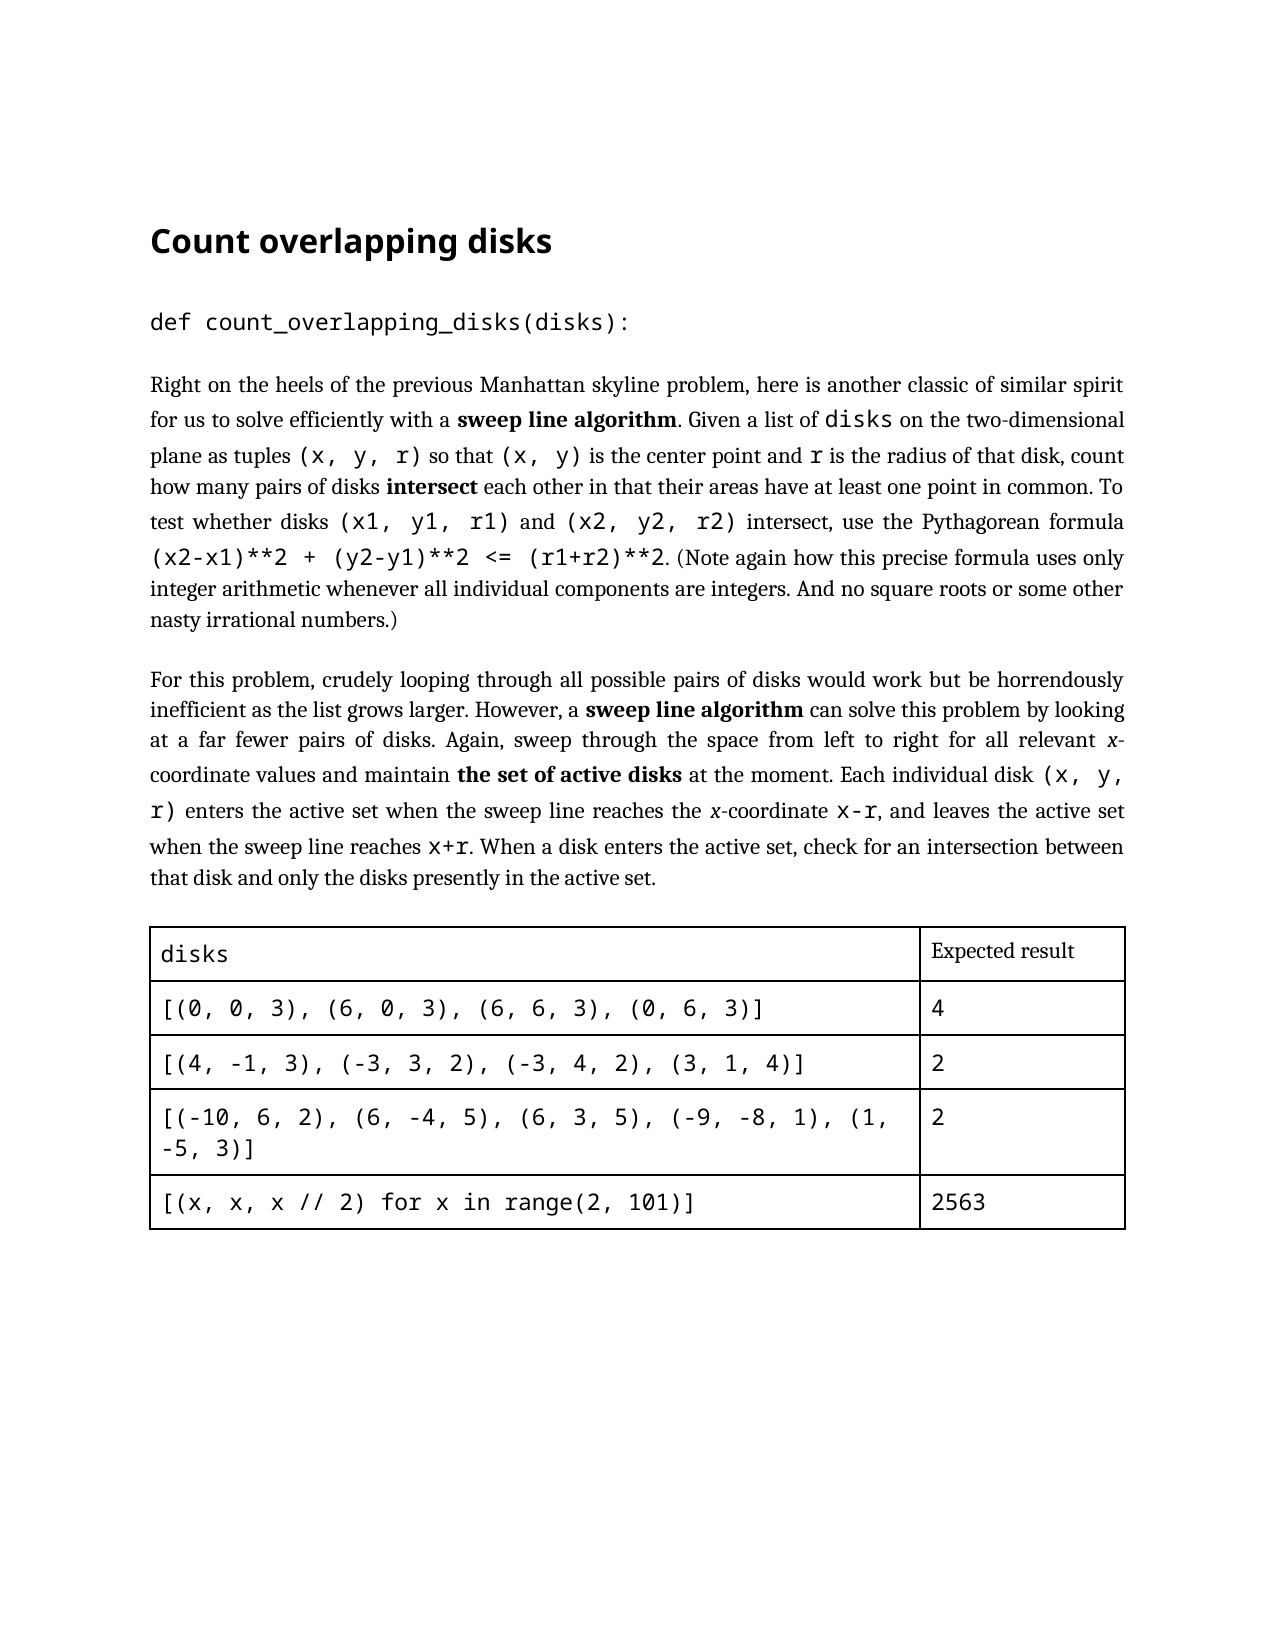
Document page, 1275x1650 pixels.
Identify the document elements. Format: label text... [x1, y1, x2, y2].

table_cell 2 [921, 1036, 1124, 1088]
text For this problem, crudely looping through all possible pairs of disks would work but be horrendously inefficient as the list grows larger. However, a sweep line algorithm can solve this problem by looking at a far fewer pairs of disks. Again, sweep through the space from left to right for all relevant x-coordinate values and maintain the set of active disks at the moment. Each individual disk (x, y, r) enters the active set when the sweep line reaches the x-coordinate x-r, and leaves the active set when the sweep line reaches x+r. When a disk enters the active set, check for an intersection between that disk and only the disks presently in the active set. [150, 667, 1125, 892]
table_cell 4 [921, 982, 1124, 1034]
subtitle Count overlapping disks [150, 218, 1125, 263]
table_cell 2563 [921, 1176, 1124, 1228]
table_cell [(-10, 6, 2), (6, -4, 5), (6, 3, 5), (-9, -8, 1), (1, -5, 3)] [151, 1090, 919, 1173]
table_header Expected result [921, 928, 1124, 980]
table_cell [(x, x, x // 2) for x in range(2, 101)] [151, 1176, 919, 1228]
table_cell [(4, -1, 3), (-3, 3, 2), (-3, 4, 2), (3, 1, 4)] [151, 1036, 919, 1088]
text def count_overlapping_disks(disks): [150, 306, 1125, 337]
text Right on the heels of the previous Manhattan skyline problem, here is another classic of similar spirit for us to solve efficiently with a sweep line algorithm. Given a list of disks on the two-dimensional plane as tuples (x, y, r) so that (x, y) is the center point and r is the radius of that disk, count how many pairs of disks intersect each other in that their areas have at least one point in common. To test whether disks (x1, y1, r1) and (x2, y2, r2) intersect, use the Pythagorean formula (x2-x1)**2 + (y2-y1)**2 <= (r1+r2)**2. (Note again how this precise formula uses only integer arithmetic whenever all individual components are integers. And no square roots or some other nasty irrational numbers.) [150, 372, 1125, 633]
table_cell [(0, 0, 3), (6, 0, 3), (6, 6, 3), (0, 6, 3)] [151, 982, 919, 1034]
table_header disks [151, 928, 919, 980]
table_cell 2 [921, 1090, 1124, 1173]
